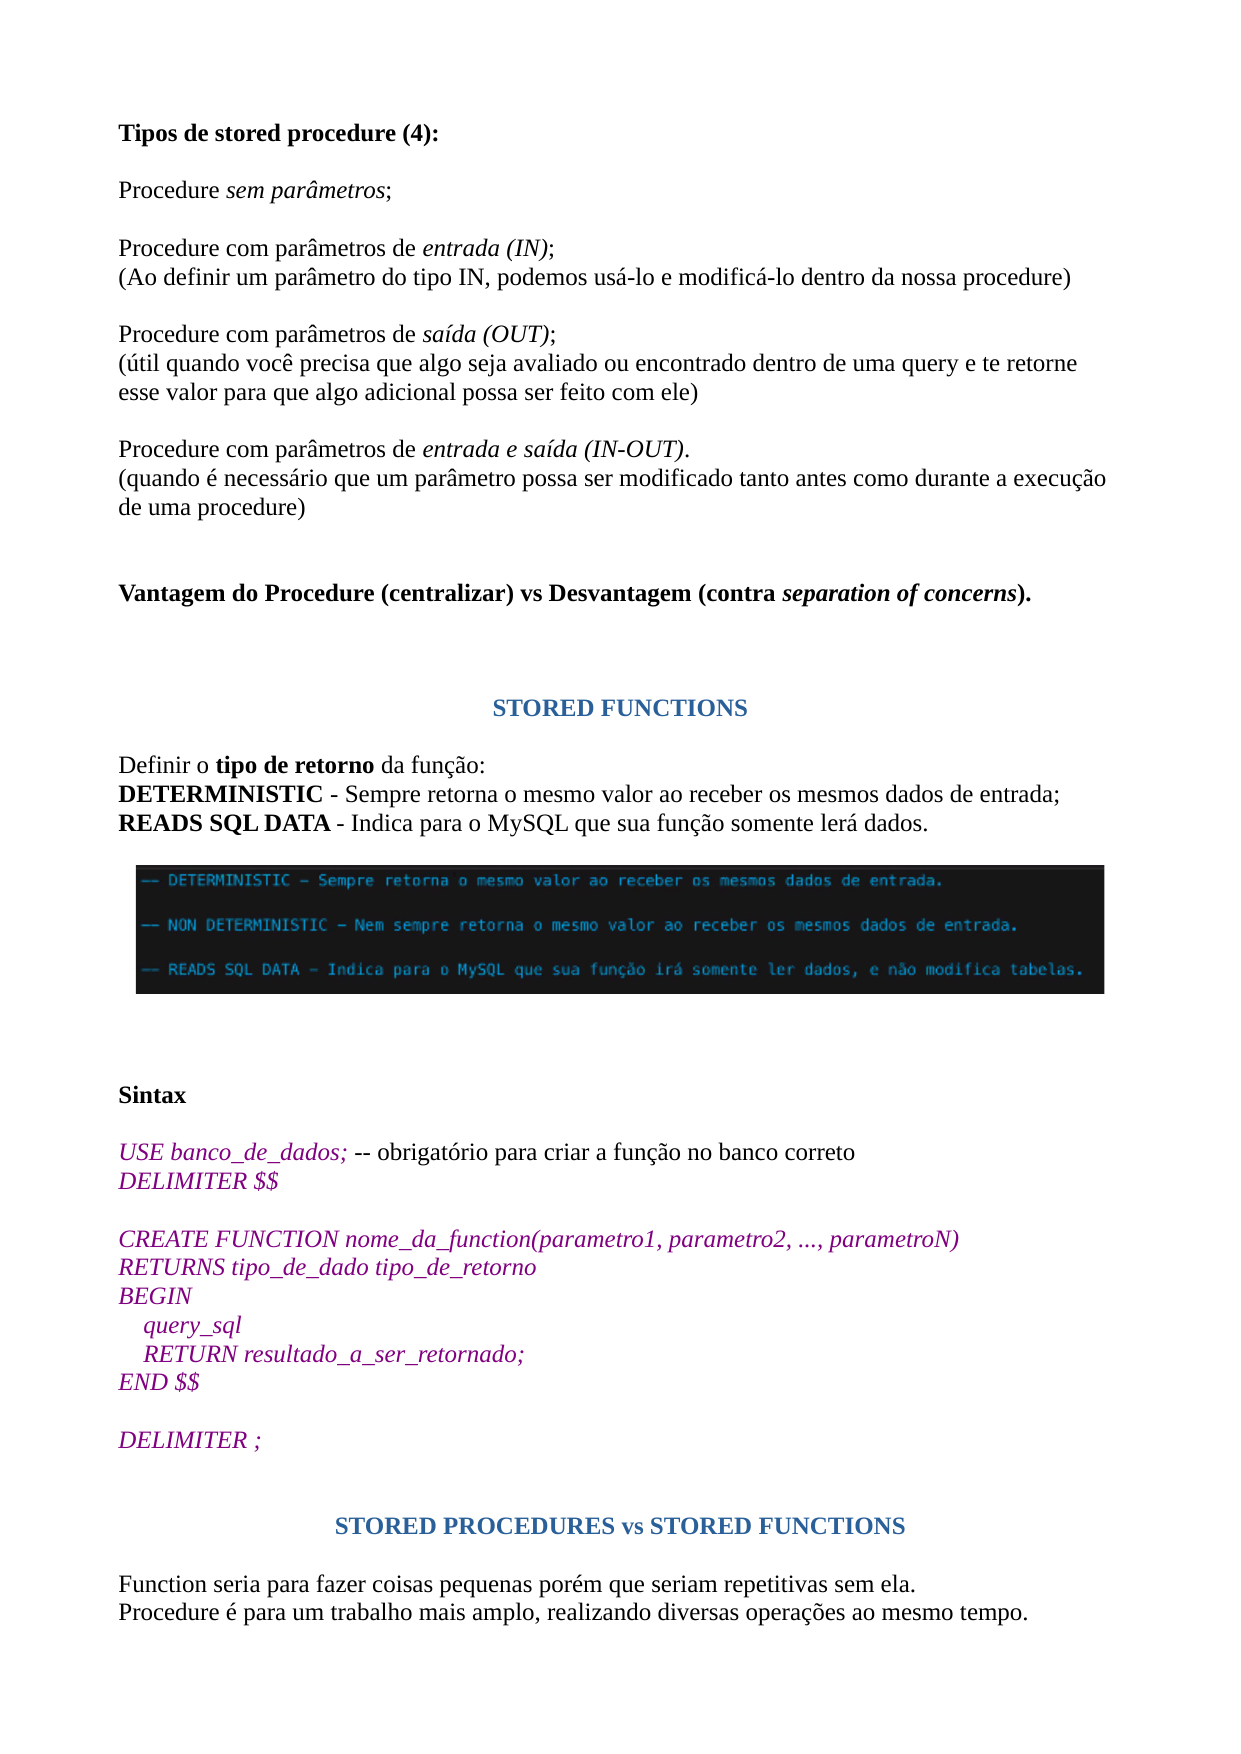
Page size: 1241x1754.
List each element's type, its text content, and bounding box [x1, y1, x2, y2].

text Procedure com parâmetros de entrada e saída (IN-OUT). [118, 434, 1122, 463]
text Procedure com parâmetros de entrada (IN); [118, 233, 1122, 262]
text Function seria para fazer coisas pequenas porém que seriam repetitivas sem ela. [118, 1569, 1122, 1597]
text Sintax [118, 1080, 1122, 1109]
text USE banco_de_dados; -- obrigatório para criar a função no banco correto [118, 1137, 1122, 1166]
text (útil quando você precisa que algo seja avaliado ou encontrado dentro de uma query e te retorne esse valor para que algo adicional possa ser feito com ele) [118, 348, 1122, 406]
text STORED FUNCTIONS [118, 693, 1122, 722]
text DETERMINISTIC - Sempre retorna o mesmo valor ao receber os mesmos dados de entrada; [118, 779, 1122, 808]
text RETURN resultado_a_ser_retornado; [118, 1339, 1122, 1367]
text STORED PROCEDURES vs STORED FUNCTIONS [118, 1511, 1122, 1540]
text query_sql [118, 1310, 1122, 1339]
text (Ao definir um parâmetro do tipo IN, podemos usá-lo e modificá-lo dentro da nossa procedure) [118, 262, 1122, 291]
text Definir o tipo de retorno da função: [118, 751, 1122, 779]
text (quando é necessário que um parâmetro possa ser modificado tanto antes como durante a execução de uma procedure) [118, 463, 1122, 521]
text READS SQL DATA - Indica para o MySQL que sua função somente lerá dados. [118, 808, 1122, 837]
text RETURNS tipo_de_dado tipo_de_retorno [118, 1252, 1122, 1281]
text Vantagem do Procedure (centralizar) vs Desvantagem (contra separation of concerns). [118, 578, 1122, 607]
text Procedure com parâmetros de saída (OUT); [118, 319, 1122, 348]
text CREATE FUNCTION nome_da_function(parametro1, parametro2, ..., parametroN) [118, 1224, 1122, 1252]
text DELIMITER ; [118, 1425, 1122, 1454]
text Tipos de stored procedure (4): [118, 118, 1122, 147]
text Procedure sem parâmetros; [118, 176, 1122, 204]
text DELIMITER $$ [118, 1166, 1122, 1195]
text Procedure é para um trabalho mais amplo, realizando diversas operações ao mesmo tempo. [118, 1597, 1122, 1626]
text END $$ [118, 1367, 1122, 1396]
picture [135, 865, 1105, 994]
text BEGIN [118, 1281, 1122, 1310]
